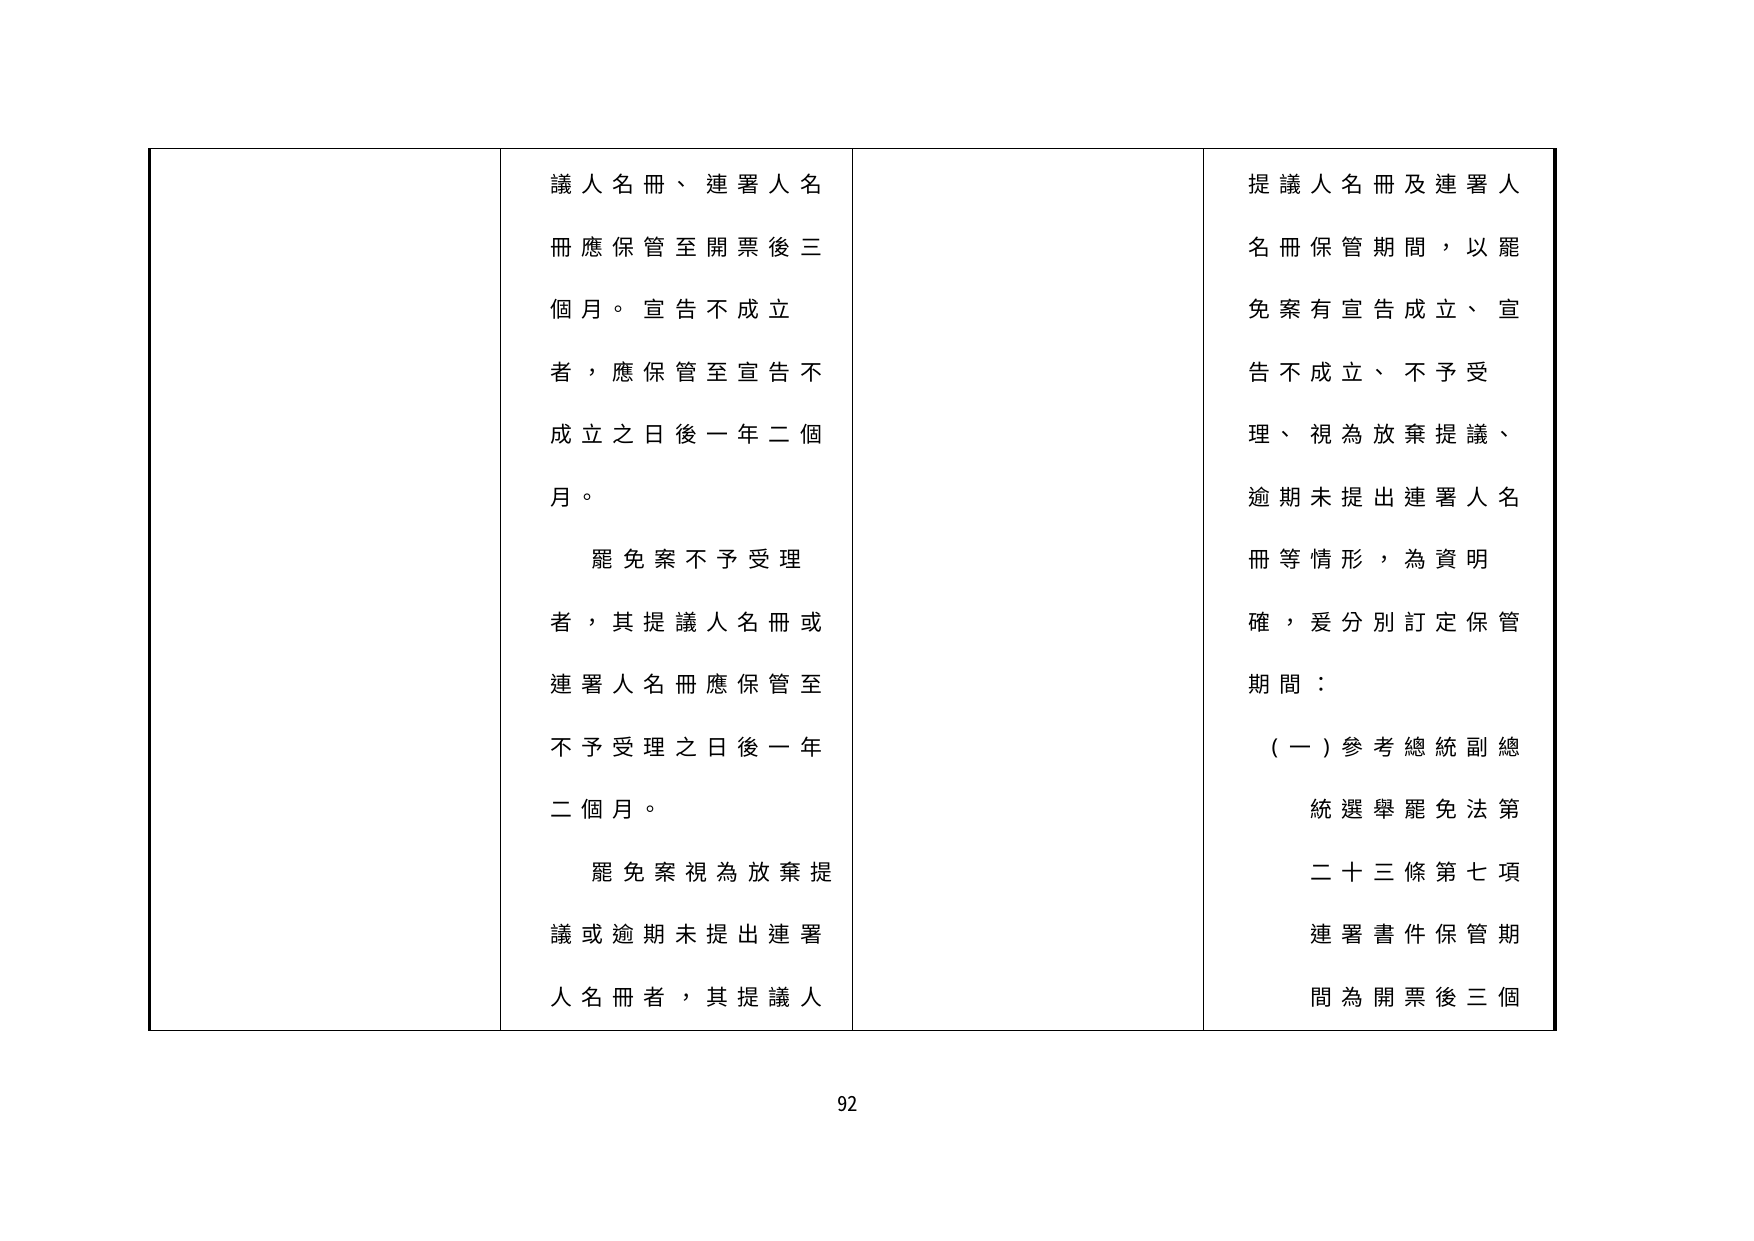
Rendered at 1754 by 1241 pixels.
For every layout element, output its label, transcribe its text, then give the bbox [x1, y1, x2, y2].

table_cell 議人名冊、連署人名冊應保管至開票後三個月。宣告不成立者，應保管至宣告不成立之日後一年二個月。 罷免案不予受理者，其提議人名冊或連署人名冊應保管至不予受理之日後一年二個月。 罷免案視為放棄提議或逾期未提出連署人名冊者，其提議人 [501, 149, 852, 1030]
table_cell 提議人名冊及連署人名冊保管期間，以罷免案有宣告成立、宣告不成立、不予受理、視為放棄提議、逾期未提出連署人名冊等情形，為資明確，爰分別訂定保管期間： (一)參考總統副總統選舉罷免法第二十三條第七項連署書件保管期間為開票後三個 [1204, 149, 1553, 1030]
table_cell [151, 149, 500, 1030]
table_cell [853, 149, 1203, 1030]
